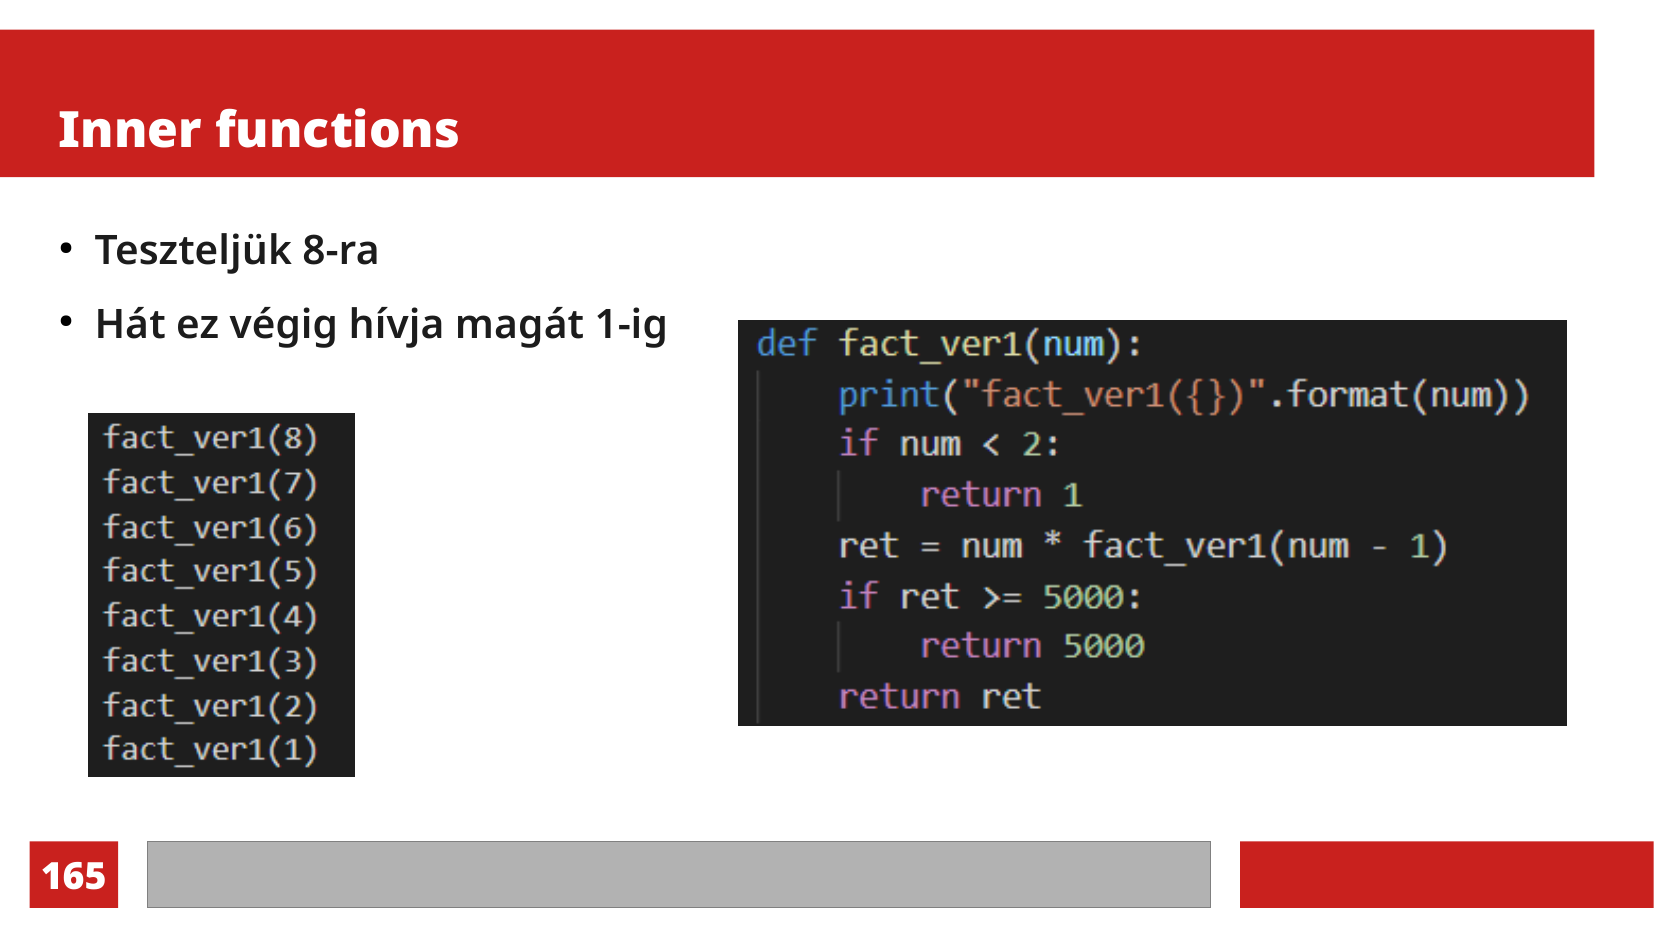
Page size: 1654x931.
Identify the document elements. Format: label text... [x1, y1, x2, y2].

picture [738, 320, 1567, 726]
list Teszteljük 8-ra Hát ez végig hívja magát 1-ig [59, 221, 1565, 739]
picture [88, 413, 355, 777]
title Inner functions [59, 44, 1595, 163]
